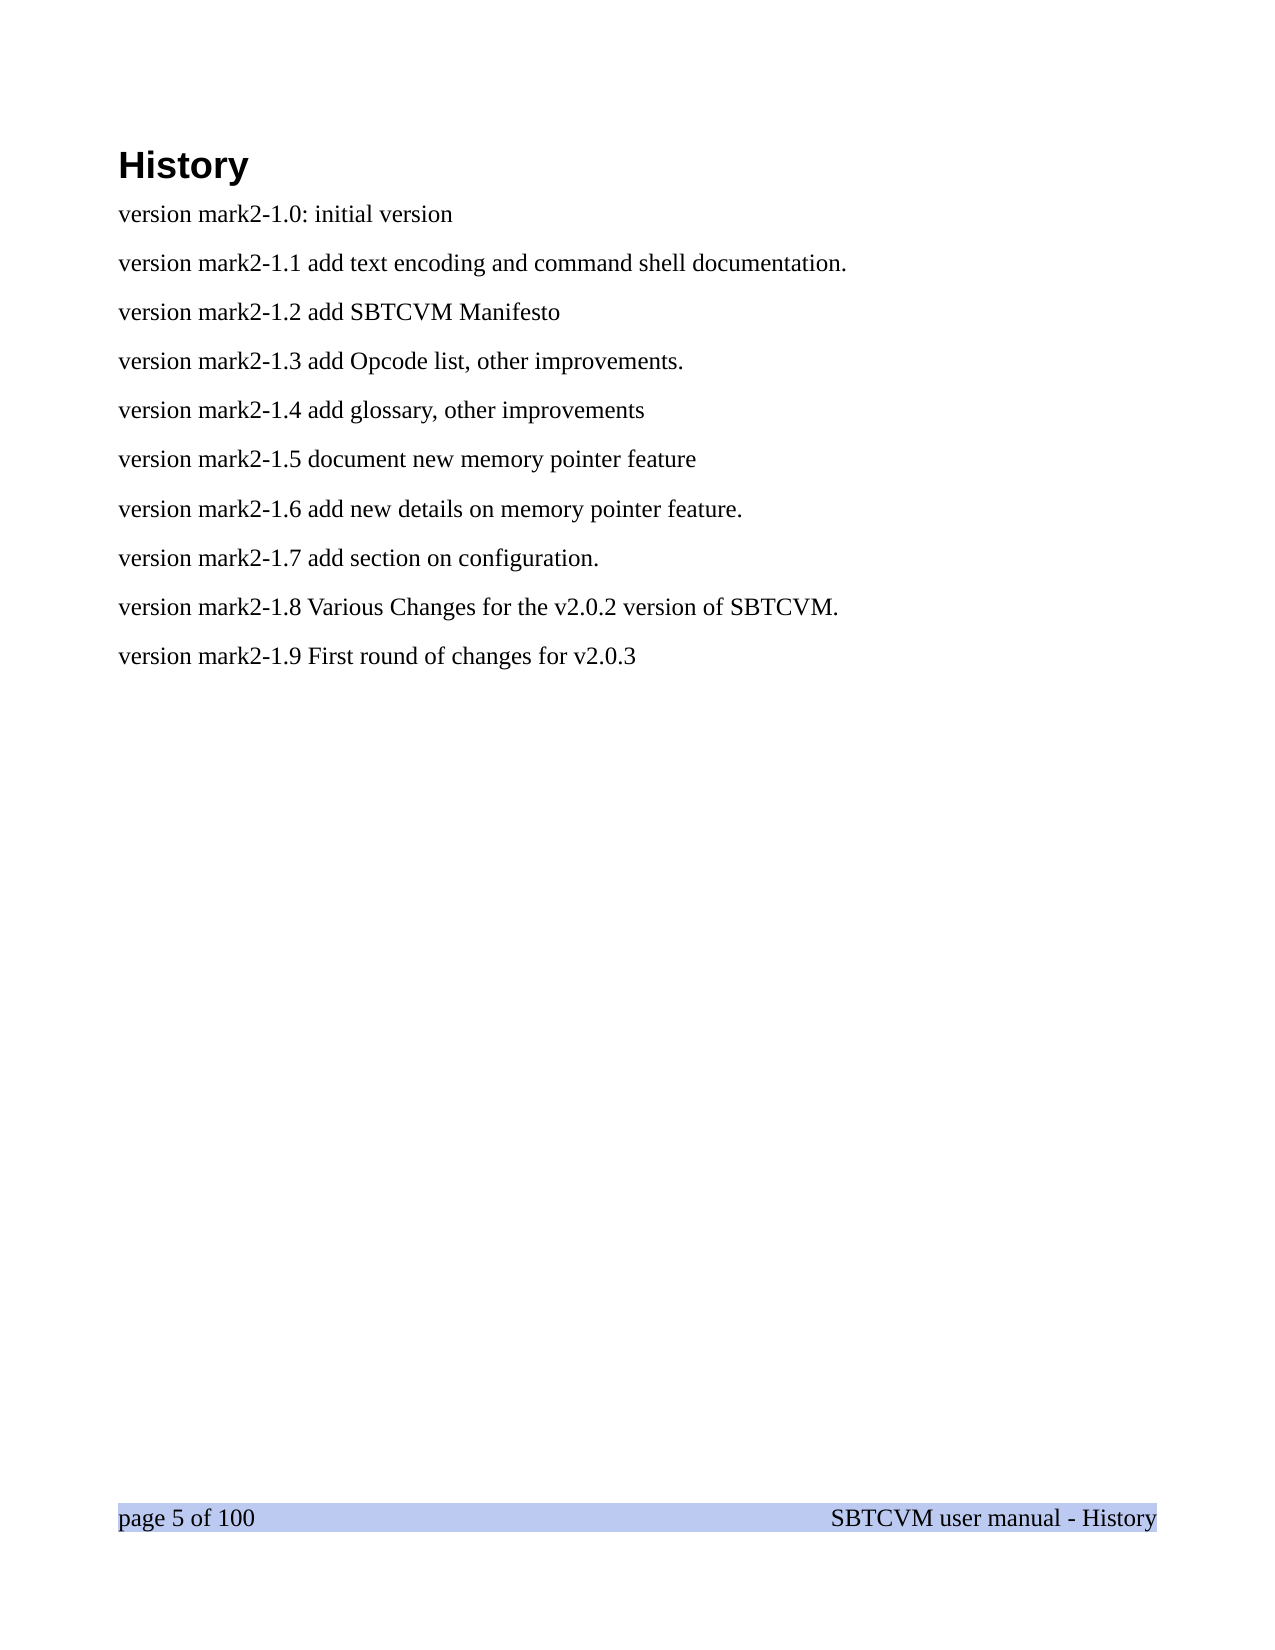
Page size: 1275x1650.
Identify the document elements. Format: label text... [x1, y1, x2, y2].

text version mark2-1.5 document new memory pointer feature [118, 444, 1157, 473]
text version mark2-1.6 add new details on memory pointer feature. [118, 494, 1157, 522]
text version mark2-1.9 First round of changes for v2.0.3 [118, 641, 1157, 669]
text version mark2-1.2 add SBTCVM Manifesto [118, 297, 1157, 326]
text version mark2-1.7 add section on configuration. [118, 543, 1157, 571]
text version mark2-1.3 add Opcode list, other improvements. [118, 346, 1157, 375]
text version mark2-1.4 add glossary, other improvements [118, 396, 1157, 424]
subtitle History [118, 143, 1157, 187]
text version mark2-1.8 Various Changes for the v2.0.2 version of SBTCVM. [118, 592, 1157, 621]
text version mark2-1.1 add text encoding and command shell documentation. [118, 248, 1157, 277]
text version mark2-1.0: initial version [118, 199, 1157, 228]
